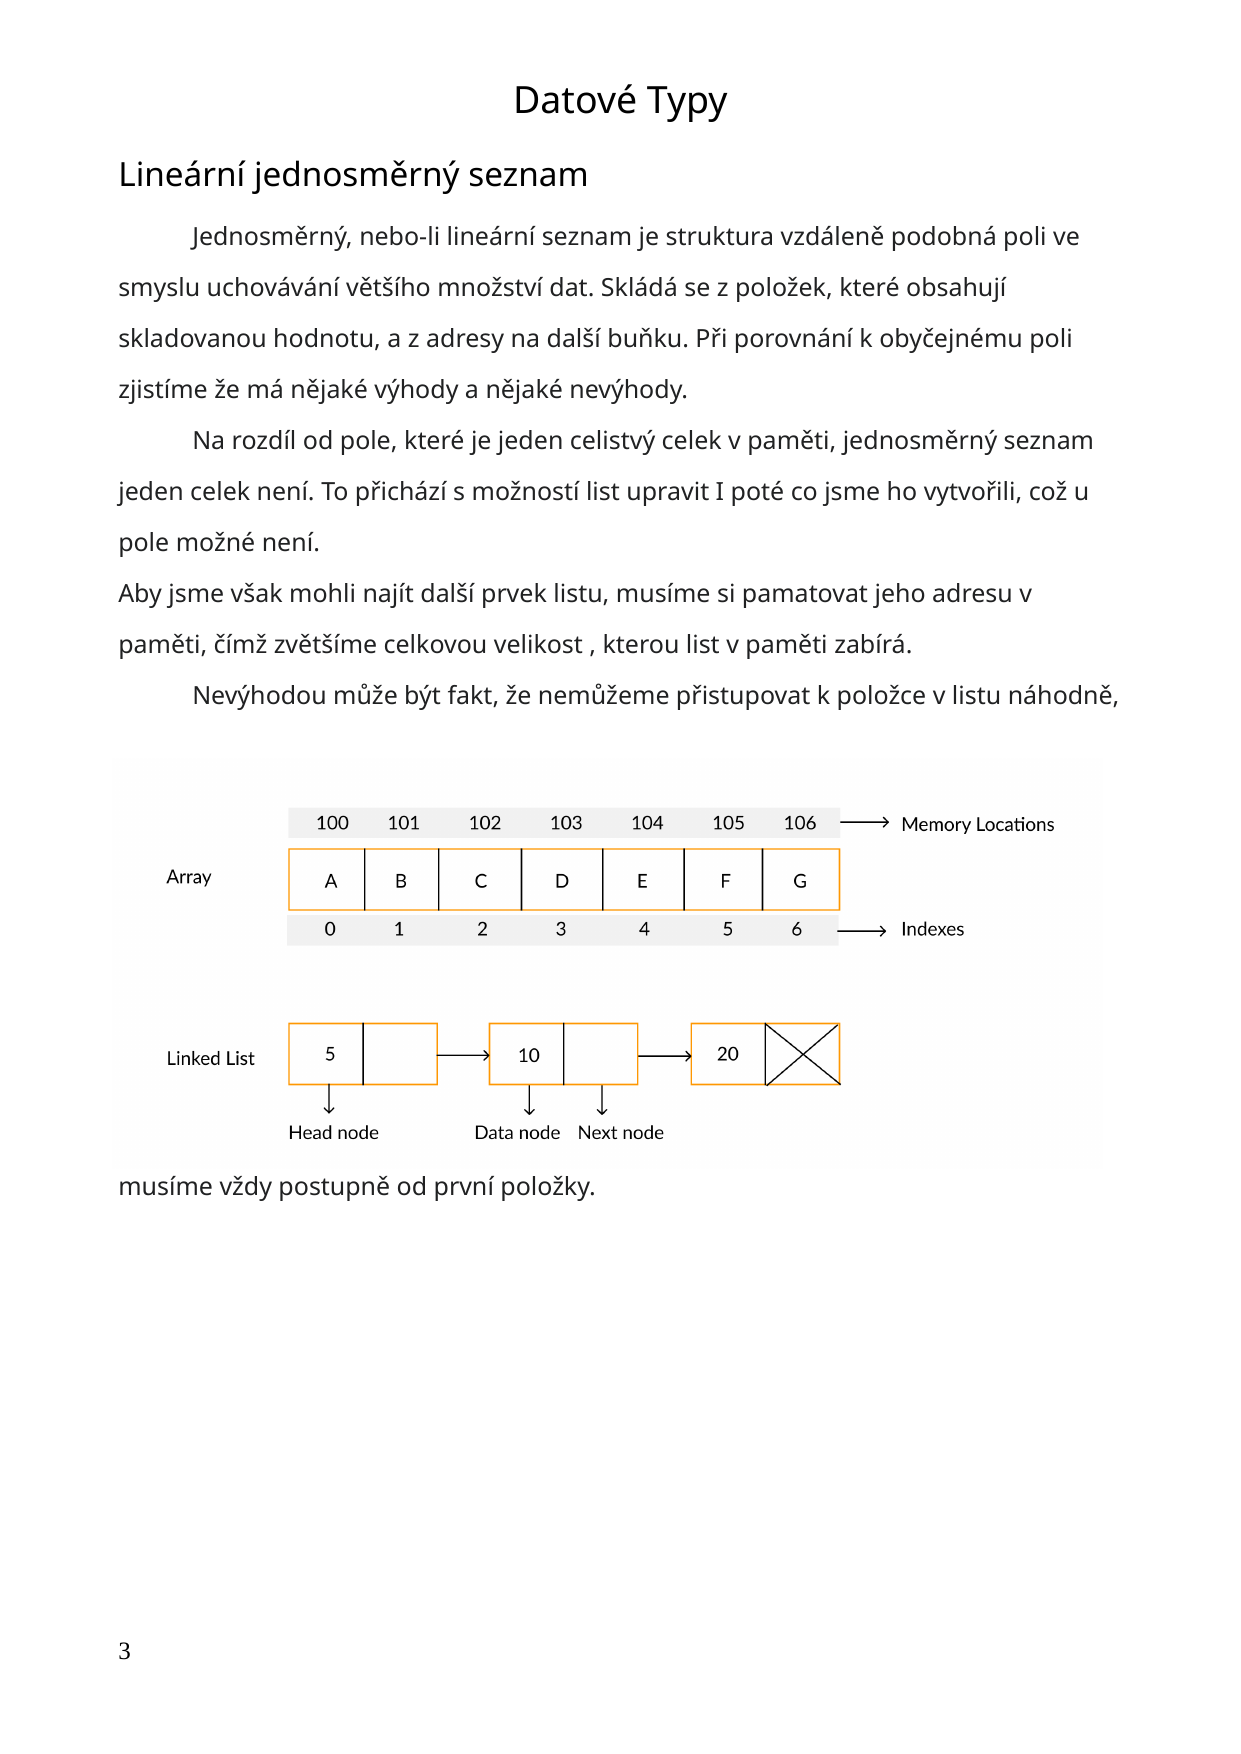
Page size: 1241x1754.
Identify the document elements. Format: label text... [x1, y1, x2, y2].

picture [111, 758, 1103, 1169]
text Aby jsme však mohli najít další prvek listu, musíme si pamatovat jeho adresu v paměti, čímž zvětšíme celkovou velikost , kterou list v paměti zabírá. [118, 576, 1122, 661]
text Lineární jednosměrný seznam [118, 150, 1122, 196]
text Datové Typy [118, 74, 1122, 125]
text Nevýhodou může být fakt, že nemůžeme přistupovat k položce v listu náhodně, musíme vždy postupně od první položky. [118, 678, 1122, 1246]
text Jednosměrný, nebo-li lineární seznam je struktura vzdáleně podobná poli ve smyslu uchovávání většího množství dat. Skládá se z položek, které obsahují skladovanou hodnotu, a z adresy na další buňku. Při porovnání k obyčejnému poli zjistíme že má nějaké výhody a nějaké nevýhody. Na rozdíl od pole, které je jeden celistvý celek v paměti, jednosměrný seznam jeden celek není. To přichází s možností list upravit I poté co jsme ho vytvořili, což u pole možné není. [118, 218, 1122, 559]
